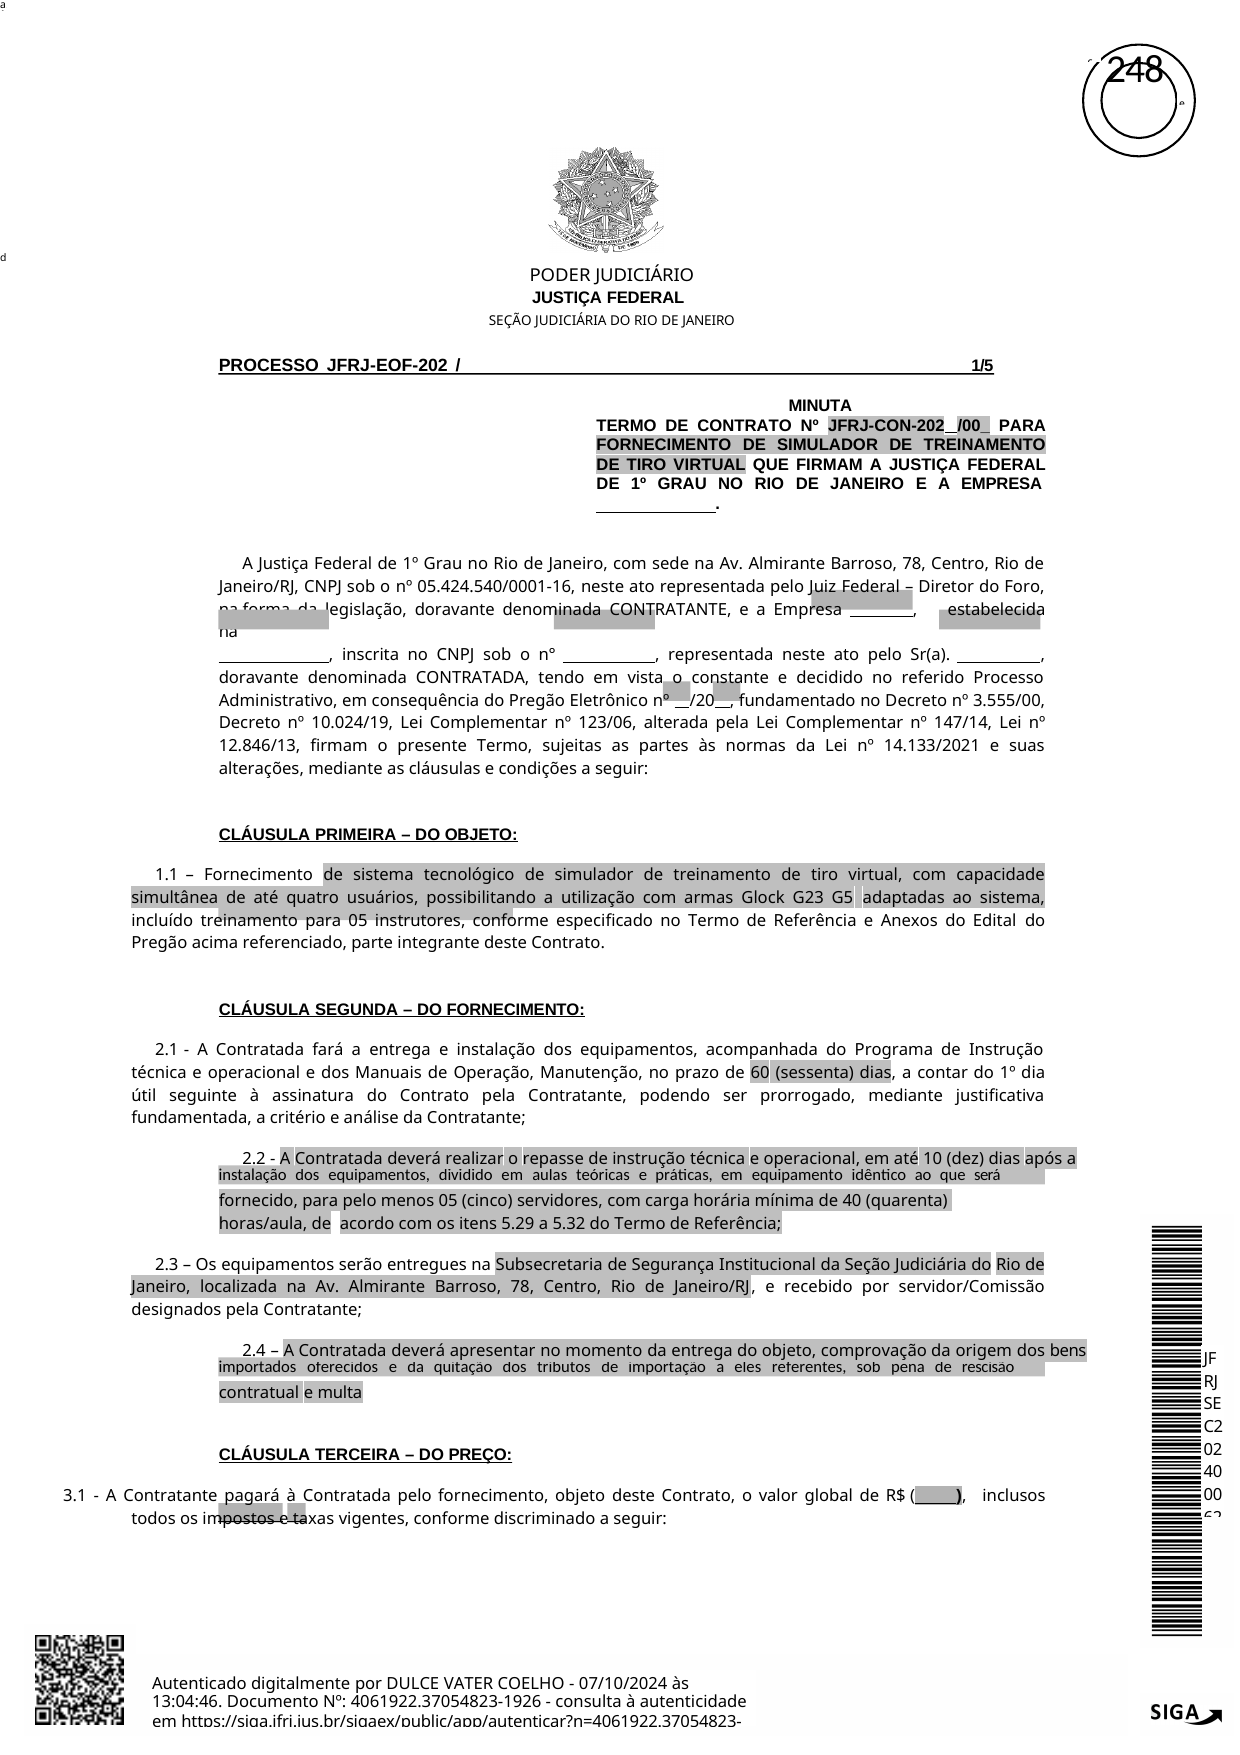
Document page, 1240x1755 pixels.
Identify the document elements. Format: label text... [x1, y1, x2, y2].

text CLÁUSULA PRIMEIRA – DO OBJETO: [218, 825, 1135, 844]
text . [716, 494, 1135, 513]
text , inscrita no CNPJ sob o n° , representada neste ato pelo Sr(a). , doravante denominada CONTRATADA, tendo em vista o constante e decidido no referido Processo Administrativo, em consequência do Pregão Eletrônico nº /20 , fundamentado no Decreto nº 3.555/00, Decreto nº 10.024/19, Lei Complementar nº 123/06, alterada pela Lei Complementar nº 147/14, Lei nº 12.846/13, firmam o presente Termo, sujeitas as partes às normas da Lei nº 14.133/2021 e suas alterações, mediante as cláusulas e condições a seguir: [218, 643, 1046, 779]
text CLÁUSULA TERCEIRA – DO PREÇO: [218, 1445, 1135, 1464]
text JFRJSEC202400062A [1203, 1347, 1224, 1517]
list – A Contratada deverá apresentar no momento da entrega do objeto, comprovação da origem dos bens [242, 1339, 1135, 1362]
text fornecido, para pelo menos 05 (cinco) servidores, com carga horária mínima de 40 (quarenta) horas/aula, de acordo com os itens 5.29 a 5.32 do Termo de Referência; [218, 1189, 1031, 1234]
text TERMO DE CONTRATO Nº JFRJ-CON-202 /00_ PARA FORNECIMENTO DE SIMULADOR DE TREINAMENTO DE TIRO VIRTUAL QUE FIRMAM A JUSTIÇA FEDERAL DE 1º GRAU NO RIO DE JANEIRO E A EMPRESA [596, 416, 1046, 493]
text PODER JUDICIÁRIO [131, 262, 1092, 286]
text SEÇÃO JUDICIÁRIA DO RIO DE JANEIRO [131, 311, 1092, 329]
text a [0, 0, 6, 10]
list – Fornecimento de sistema tecnológico de simulador de treinamento de tiro virtual, com capacidade simultânea de até quatro usuários, possibilitando a utilização com armas Glock G23 G5 adaptadas ao sistema, incluído treinamento para 05 instrutores, conforme especificado no Termo de Referência e Anexos do Edital do Pregão acima referenciado, parte integrante deste Contrato. [131, 863, 1045, 954]
list - A Contratante pagará à Contratada pelo fornecimento, objeto deste Contrato, o valor global de R$ ( ), inclusos todos os impostos e taxas vigentes, conforme discriminado a seguir: [63, 1484, 1045, 1529]
list - A Contratada fará a entrega e instalação dos equipamentos, acompanhada do Programa de Instrução técnica e operacional e dos Manuais de Operação, Manutenção, no prazo de 60 (sessenta) dias, a contar do 1º dia útil seguinte à assinatura do Contrato pela Contratante, podendo ser prorrogado, mediante justificativa fundamentada, a critério e análise da Contratante; [131, 1038, 1045, 1128]
text MINUTA [788, 396, 1135, 415]
text d [0, 253, 6, 263]
text CLÁUSULA SEGUNDA – DO FORNECIMENTO: [218, 999, 1135, 1019]
list - A Contratada deverá realizar o repasse de instrução técnica e operacional, em até 10 (dez) dias após a [242, 1147, 1135, 1169]
text e [1179, 97, 1193, 105]
text PROCESSO JFRJ-EOF-202 / 1/5 [218, 355, 1135, 375]
list – Os equipamentos serão entregues na Subsecretaria de Segurança Institucional da Seção Judiciária do Rio de Janeiro, localizada na Av. Almirante Barroso, 78, Centro, Rio de Janeiro/RJ, e recebido por servidor/Comissão designados pela Contratante; [131, 1252, 1045, 1320]
text JUSTIÇA FEDERAL [131, 288, 1085, 307]
text contratual e multa [218, 1381, 1135, 1403]
text ç [1087, 54, 1101, 62]
text A Justiça Federal de 1º Grau no Rio de Janeiro, com sede na Av. Almirante Barroso, 78, Centro, Rio de Janeiro/RJ, CNPJ sob o nº 05.424.540/0001-16, neste ato representada pelo Juiz Federal – Diretor do Foro, na forma da legislação, doravante denominada CONTRATANTE, e a Empresa , estabelecida na [218, 552, 1045, 643]
text [301, 494, 596, 513]
